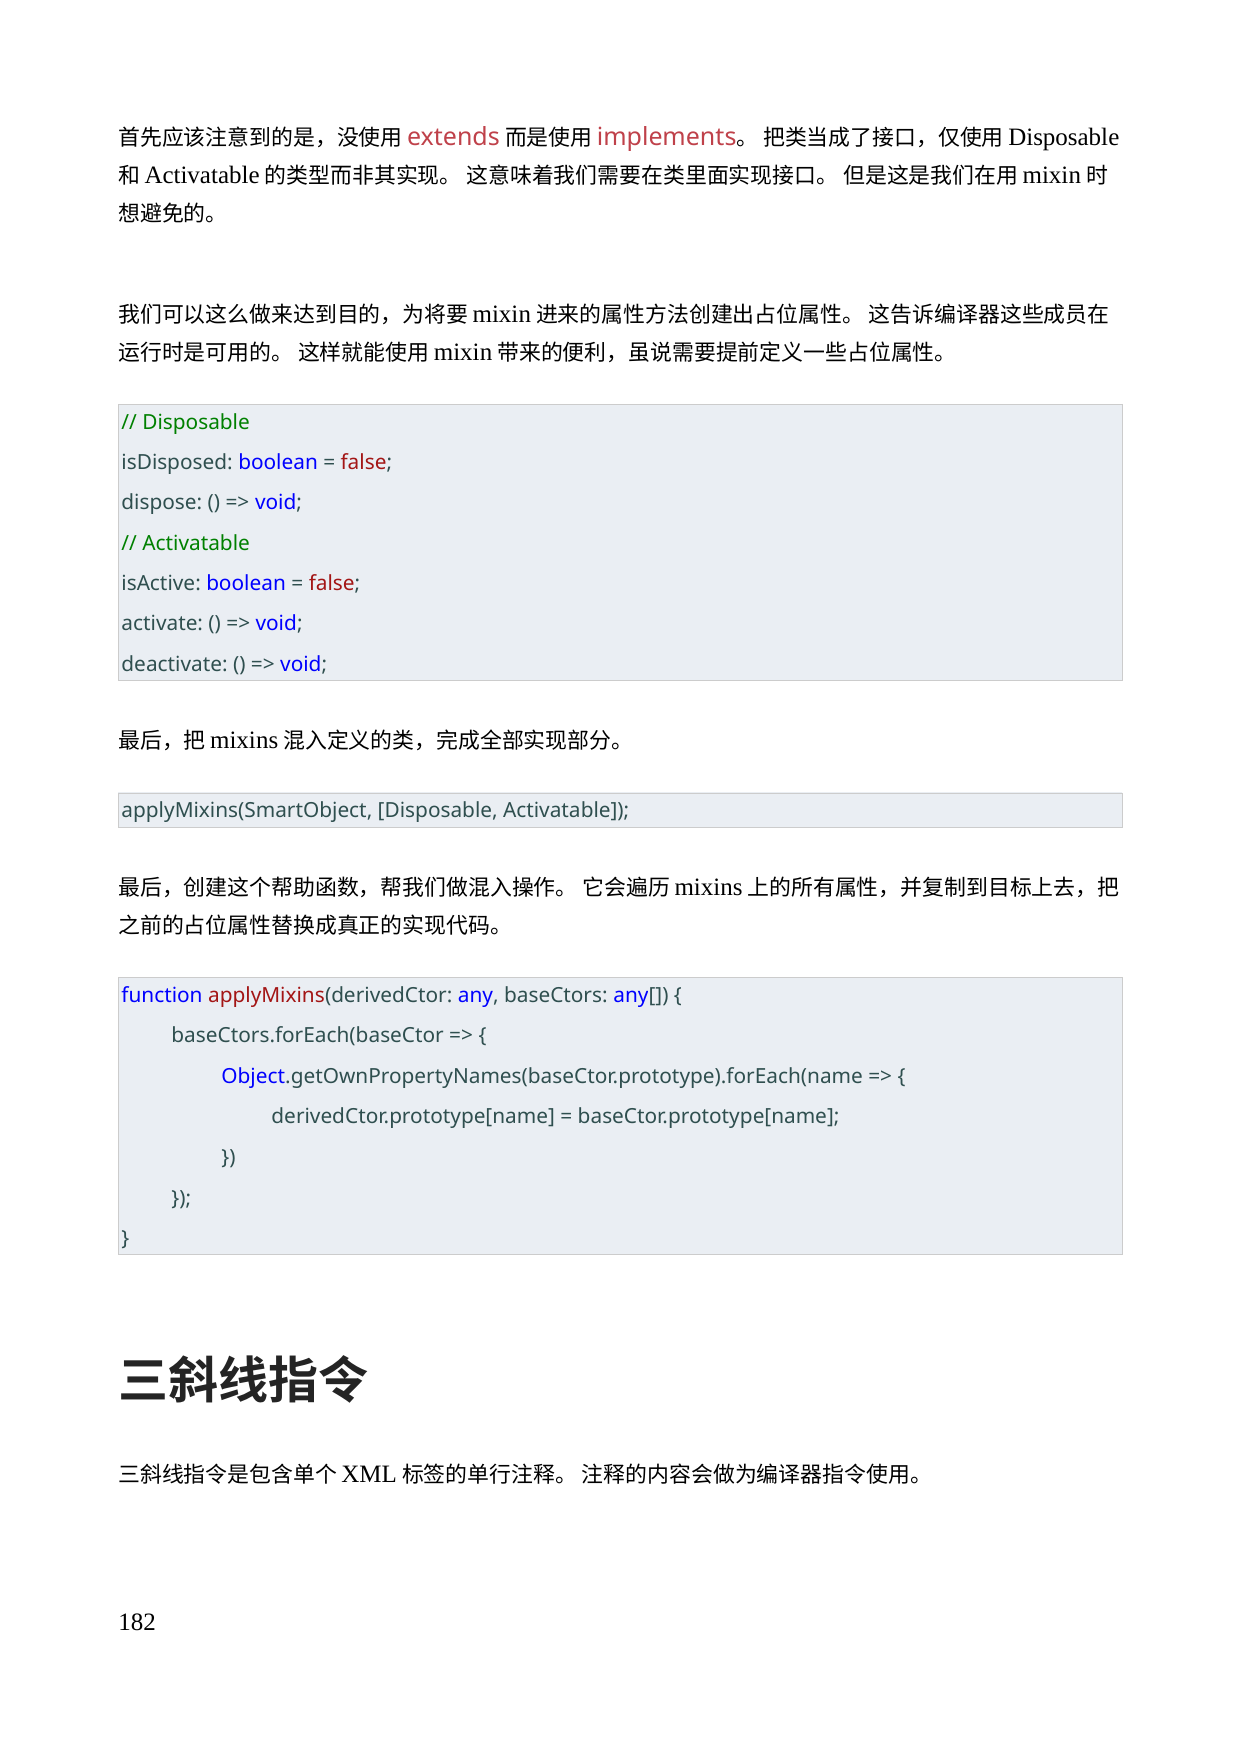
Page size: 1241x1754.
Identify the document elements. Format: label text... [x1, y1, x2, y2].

text deactivate: () => void; [119, 646, 1122, 680]
text dispose: () => void; [119, 484, 1122, 516]
subtitle 三斜线指令 [118, 1341, 1122, 1413]
text derivedCtor.prototype[name] = baseCtor.prototype[name]; [119, 1098, 1122, 1130]
text 最后，把mixins混入定义的类，完成全部实现部分。 [118, 723, 1122, 755]
text isDisposed: boolean = false; [119, 444, 1122, 476]
text 首先应该注意到的是，没使用extends而是使用implements。 把类当成了接口，仅使用Disposable和Activatable的类型而非其实现。 这意味着我们需要在类里面实现接口。 但是这是我们在用mixin时想避免的。 [118, 118, 1122, 228]
text Object.getOwnPropertyNames(baseCtor.prototype).forEach(name => { [119, 1058, 1122, 1089]
text applyMixins(SmartObject, [Disposable, Activatable]); [119, 794, 1122, 827]
text baseCtors.forEach(baseCtor => { [119, 1017, 1122, 1049]
text isActive: boolean = false; [119, 565, 1122, 597]
text // Disposable [119, 405, 1122, 435]
text 我们可以这么做来达到目的，为将要mixin进来的属性方法创建出占位属性。 这告诉编译器这些成员在运行时是可用的。 这样就能使用mixin带来的便利，虽说需要提前定义一些占位属性。 [118, 297, 1122, 366]
text function applyMixins(derivedCtor: any, baseCtors: any[]) { [119, 978, 1122, 1009]
text } [119, 1220, 1122, 1254]
text }) [119, 1139, 1122, 1171]
text // Activatable [119, 525, 1122, 556]
text 三斜线指令是包含单个XML标签的单行注释。 注释的内容会做为编译器指令使用。 [118, 1457, 1122, 1488]
text activate: () => void; [119, 605, 1122, 637]
text 最后，创建这个帮助函数，帮我们做混入操作。 它会遍历mixins上的所有属性，并复制到目标上去，把之前的占位属性替换成真正的实现代码。 [118, 870, 1122, 940]
text }); [119, 1179, 1122, 1211]
